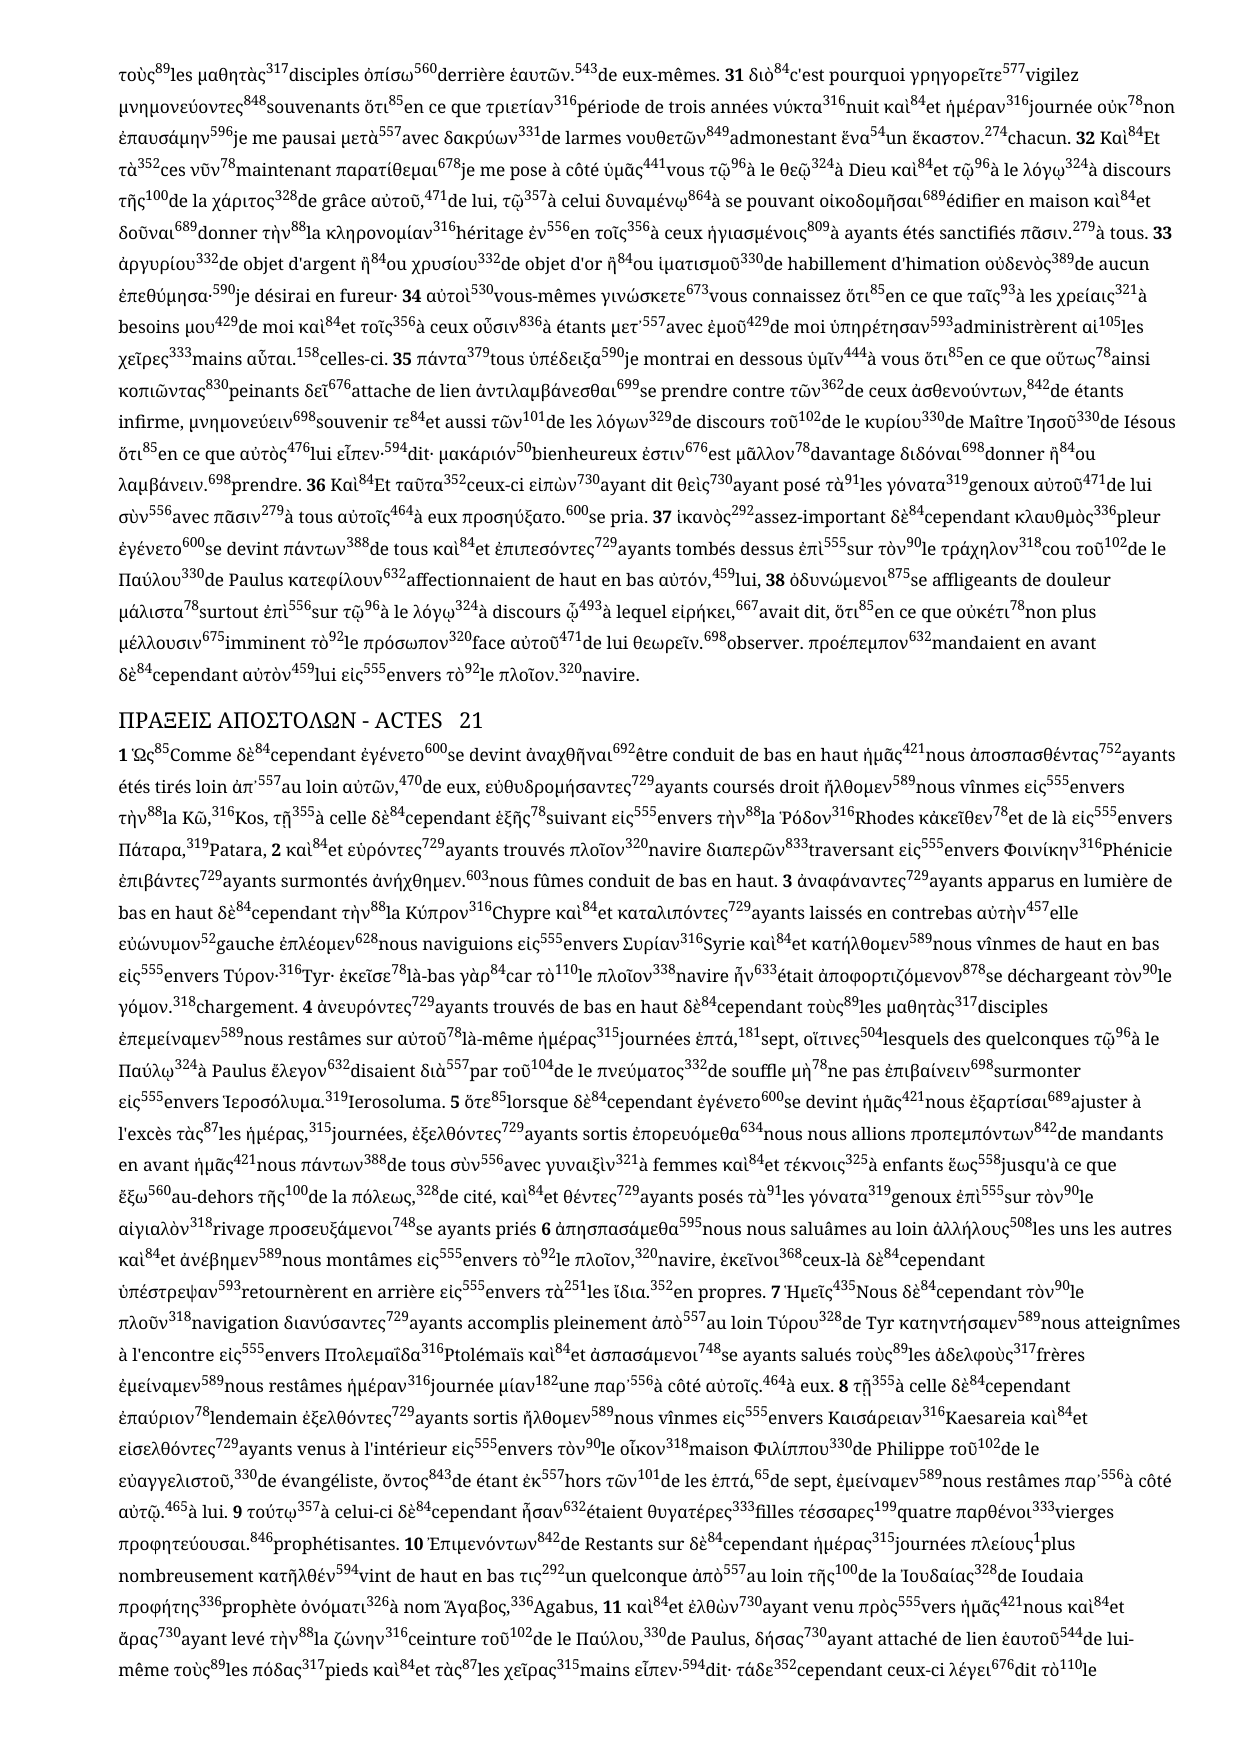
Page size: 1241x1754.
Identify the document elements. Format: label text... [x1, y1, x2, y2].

text ΠΡΑΞΕΙΣ ΑΠΟΣΤΟΛΩΝ - ACTES 21 [118, 705, 1181, 735]
text 1 Μετὰ555Après δὲ84cependant τὸ353ce παύσασθαι691se pauser τὸν90le θόρυβον318tumulte μεταπεμψάμενος749se ayant mandé au-delà ὁ108le Παῦλος336Paulus τοὺς89les μαθητὰς317disciples καὶ84et παρακαλέσας,730ayant appelé à côté, ἀσπασάμενος749se ayant salué ἐξῆλθεν594sortit πορεύεσθαι699se aller εἰς555envers Μακεδονίαν.316Macédoine. 2 διελθὼν730ayant passé à travers δὲ84cependant τὰ91les μέρη319parts ἐκεῖνα144ceux-là καὶ84et παρακαλέσας730ayant appelé à côté αὐτοὺς458eux λόγῳ324à discours πολλῷ280à nombreux ἦλθεν594vint εἰς555envers τὴν88la Ἑλλάδα316Hellas 3 ποιήσας730ayant fait τε84et aussi μῆνας317mois τρεῖς·183trois· γενομένης741de se ayante devenue ἐπιβουλῆς328de complot αὐτῷ465à lui ὑπὸ557sous τῶν101de les Ἰουδαίων65de Ioudaiens μέλλοντι837à imminant ἀνάγεσθαι701être conduit de bas en haut εἰς555envers τὴν88la Συρίαν,316Syrie, ἐγένετο600se devint γνώμης328de opinion τοῦ365de ce ὑποστρέφειν698retourner en arrière διὰ557par Μακεδονίας.328de Macédoine. 4 συνείπετο639se accompagnait δὲ84cependant αὐτῷ465à lui Σώπατρος336Sopatros Πύρρου330de Pyrrhus Βεροιαῖος,72De Bérée, Θεσσαλονικέων329de Thessaloniciens δὲ84cependant Ἀρίσταρχος336Aristarque καὶ84et Σεκοῦνδος,336Sekoundos, καὶ84et Γάϊος336Gaios Δερβαῖος72Derbéen καὶ84et Τιμόθεος,336Timotheos, Ἀσιανοὶ335Asiatiques δὲ84cependant Τύχικος336Tuchikos καὶ84et Τρόφιμος.336Trophimos. 5 οὗτοι368ceux-ci δὲ84cependant προσελθόντες729ayants venus vers ἔμενον632restaient ἡμᾶς421nous ἐν556en Τρῳάδι,322à Troas, 6 ἡμεῖς435nous δὲ84cependant ἐξεπλεύσαμεν589nous naviguâmes dehors μετὰ555après τὰς87les ἡμέρας315journées τῶν103de les ἀζύμων67de sans levains ἀπὸ557au loin Φιλίππων329de Philippes καὶ84et ἤλθομεν589nous vînmes πρὸς555vers αὐτοὺς458eux εἰς555envers τὴν88la Τρῳάδα316Troas ἄχρι560jusqu'à l'extrémité ἡμερῶν327de journées πέντε,193de cinq, οὗ78où διετρίψαμεν589nous grattâmes à travers ἡμέρας315journées ἑπτά.181sept. 7 Ἐν556En δὲ84cependant τῇ94à la μιᾷ58à une τῶν103de les σαββάτων331de sabbats συνηγμένων815de ayants étés menés ensemble ἡμῶν428de nous κλάσαι689casser ἄρτον,318pain, ὁ108le Παῦλος336Paulus διελέγετο639se dialoguait αὐτοῖς464à eux μέλλων849imminant ἐξιέναι698aller dehors τῇ355à celle ἐπαύριον,78lendemain, παρέτεινέν633prolongeait τε84et aussi τὸν90le λόγον318discours μέχρι560jusqu'à μεσονυκτίου.332de minuit. 8 ἦσαν632étaient δὲ84cependant λαμπάδες333lampes ἱκαναὶ20assez-importantes ἐν556en τῷ98à le ὑπερῴῳ326à partie au-dessus οὗ78où ἦμεν628nous étions συνηγμένοι.821ayants étés menés ensemble. 9 καθεζόμενος876se siégeant δέ84cependant τις292un quelconque νεανίας336adolescent ὀνόματι326à nom Εὔτυχος336Eutuchos ἐπὶ557sur τῆς100de la θυρίδος,328de fenêtre, καταφερόμενος900étant porté de haut en bas ὕπνῳ324à sommeil βαθεῖ11à profond διαλεγομένου870de se dialoguant τοῦ102de le Παύλου330de Paulus ἐπὶ555sur πλεῖον,74plus nombreusement, κατενεχθεὶς769ayant été porté de haut en bas ἀπὸ557au loin τοῦ102de le ὕπνου330de sommeil ἔπεσεν594tomba ἀπὸ557au loin τοῦ104de le τριστέγου332de troisième toiture κάτω78vers le bas καὶ84et ἤρθη608fut levé νεκρός.72mort. 10 καταβὰς730ayant descendu δὲ84cependant ὁ108le Παῦλος336Paulus ἐπέπεσεν594tomba dessus αὐτῷ465à lui καὶ84et συνπεριλαβὼν730ayant pris autour avec εἶπεν·594dit· μὴ78ne pas θορυβεῖσθε,585soyez tumultués, ἡ106la γὰρ84car ψυχὴ334âme αὐτοῦ471de lui ἐν556en αὐτῷ465à lui ἐστιν.676est. 11 ἀναβὰς730ayant monté δὲ84cependant καὶ84et κλάσας730ayant cassé τὸν90le ἄρτον318pain καὶ84et γευσάμενος749se ayant goûté ἐφ᾽555sur ἱκανόν54assez-important τε84et aussi ὁμιλήσας730ayant conversé ἄχρι560jusqu'à l'extrémité αὐγῆς,328de irradiation, οὕτως78ainsi ἐξῆλθεν.594sortit. 12 ἤγαγον593conduisirent δὲ84cependant τὸν90le παῖδα318jeune servant ζῶντα831vivant καὶ84et παρεκλήθησαν607furent appelé à côté οὐ78non μετρίως.78mesurément. 13 Ἡμεῖς435Nous δὲ84cependant προελθόντες729ayants venus devant ἐπὶ555sur τὸ92le πλοῖον320navire ἀνήχθημεν603nous fûmes conduit de bas en haut ἐπὶ555sur τὴν88la Ἆσσον316Assos ἐκεῖθεν78de là μέλλοντες848imminants ἀναλαμβάνειν698prendre de bas en haut τὸν90le Παῦλον·318Paulus· οὕτως78ainsi γὰρ84car διατεταγμένος801se ayant ordonné au-travers ἦν633était μέλλων849imminant αὐτὸς549lui-même πεζεύειν.698voyager à pied. 14 ὡς85comme δὲ84cependant συνέβαλλεν633jetait ensemble ἡμῖν424à nous εἰς555envers τὴν88la Ἆσσον,316Assos, ἀναλαβόντες729ayants pris de bas en haut αὐτὸν459lui ἤλθομεν589nous vînmes εἰς555envers Μιτυλήνην,316Mytilène, 15 κἀκεῖθεν78et de là ἀποπλεύσαντες729ayants navigués au loin τῇ355à celle ἐπιούσῃ835à survenante κατηντήσαμεν589nous atteignîmes à l'encontre ἄντικρυς560contre face Χίου,328de Chios, τῇ94à la δὲ84cependant ἑτέρᾳ381à autre-différente παρεβάλομεν589nous jetâmes à côté εἰς555envers Σάμον,316Samos, τῇ355à celle δὲ84cependant ἐχομένῃ862à se ayante ἤλθομεν589nous vînmes εἰς555envers Μίλητον.316Milet. 16 κεκρίκει667avait jugé γὰρ84car ὁ108le Παῦλος336Paulus παραπλεῦσαι689naviguer à côté τὴν88la Ἔφεσον,316Éphèse, ὅπως85de telle manière que μὴ78ne pas γένηται914que se devienne αὐτῷ465à lui χρονοτριβῆσαι689passer du temps sur sentier ἐν556en τῇ94à la Ἀσίᾳ·322à Asie· ἔσπευδεν633hâtait γὰρ84car εἰ85si δυνατὸν50puissant εἴη709que soit αὐτῷ465à lui τὴν88la ἡμέραν316journée τῆς100de la πεντηκοστῆς328de pentecôte γενέσθαι691se devenir εἰς555envers Ἱεροσόλυμα.319Ierosoluma. 17 Ἀπὸ557Au loin δὲ84cependant τῆς100de la Μιλήτου328de Milet πέμψας730ayant mandé εἰς555envers Ἔφεσον316Éphèse μετεκαλέσατο600se appela avec au-delà τοὺς89les πρεσβυτέρους53plus anciens τῆς100de la ἐκκλησίας.328de église. 18 ὡς85comme δὲ84cependant παρεγένοντο599se devinrent à côté πρὸς555vers αὐτὸν459lui εἶπεν594dit αὐτοῖς·464à eux· ὑμεῖς453vous ἐπίστασθε,679vous vous établissez sûrement, ἀπὸ557au loin πρώτης214de première ἡμέρας328de journée ἀφ᾽557au loin ἧς497de laquelle ἐπέβην590je surmontai εἰς555envers τὴν88la Ἀσίαν,316Asie, πῶς78comment? μεθ᾽557avec ὑμῶν447de vous τὸν90le πάντα274tout χρόνον318temps ἐγενόμην,596je me devins, 19 δουλεύων849étant esclave τῷ96à le κυρίῳ324à Maître μετὰ557avec πάσης284de toute ταπεινοφροσύνης328de basse émotion καὶ84et δακρύων331de larmes καὶ84et πειρασμῶν329de tentations τῶν362de ceux συμβάντων724de ayants arrivés avec μοι425à moi ἐν556en ταῖς93à les ἐπιβουλαῖς321à complots τῶν101de les Ἰουδαίων,65de Ioudaiens, 20 ὡς78comme οὐδὲν380aucun ὑπεστειλάμην596je me soustrayai τῶν364de ces συμφερόντων844de étants opportun τοῦ365de ce μὴ78ne pas ἀναγγεῖλαι689annoncer de bas en haut ὑμῖν444à vous καὶ84et διδάξαι689enseigner ὑμᾶς441vous δημοσίᾳ58à publique καὶ84et κατ᾽555selon οἴκους,317maisons, 21 διαμαρτυρόμενος876se passant témoignage Ἰουδαίοις59à Ioudaiens τε84et aussi καὶ84et Ἕλλησιν323à Hellèns τὴν349celle εἰς555envers θεὸν318Dieu μετάνοιαν316transintelligence καὶ84et πίστιν316croyance εἰς555envers τὸν90le κύριον318Maître ἡμῶν428de nous Ἰησοῦν.318Iésous. 22 Καὶ84Et νῦν78maintenant ἰδοὺ311voici δεδεμένος822ayant été attaché de lien ἐγὼ436moi τῷ98à le πνεύματι326à souffle πορεύομαι678je me vais εἰς555envers Ἰερουσαλὴμ316Ierousalem τὰ352ces ἐν556en αὐτῇ463à elle συναντήσοντά772qui rencontreront avec μοι425à moi μὴ78ne pas εἰδώς,792ayant su, 23 πλὴν84toutefois ὅτι85en ce que τὸ110le πνεῦμα338souffle τὸ110le ἅγιον25saint κατὰ555selon πόλιν316cité διαμαρτύρεταί682se passe témoignage μοι425à moi λέγον851disant ὅτι85en ce que δεσμὰ337liens καὶ84et θλίψεις333oppressions με422moi μένουσιν.675restent. 24 ἀλλ᾽84mais οὐδενὸς286de aucun λόγου330de discours ποιοῦμαι678je me fais τὴν88la ψυχὴν316âme τιμίαν52de valeur ἐμαυτῷ516à moi-même ὡς85comme τελειῶσαι689perfectionner τὸν90le δρόμον318course μου429de moi καὶ84et τὴν88la διακονίαν316service ἣν485laquelle ἔλαβον590je pris παρὰ557à côté τοῦ102de le κυρίου330de Maître Ἰησοῦ,330de Iésous, διαμαρτύρασθαι691se passer témoignage τὸ92le εὐαγγέλιον320évangile τῆς100de la χάριτος328de grâce τοῦ102de le θεοῦ.330de Dieu. 25 Καὶ84Et νῦν78maintenant ἰδοὺ311voici ἐγὼ436moi οἶδα646j'ai su ὅτι85en ce que οὐκέτι78non plus ὄψεσθε617vous vous verrez τὸ92le πρόσωπόν320face μου429de moi ὑμεῖς453vous πάντες291tous ἐν556en οἷς492à lesquels διῆλθον590je passai à travers κηρύσσων849proclamant τὴν88la βασιλείαν.316royauté. 26 διότι85parce que μαρτύρομαι678je me rends témoignage ὑμῖν444à vous ἐν556en τῇ94à la σήμερον78aujourd'hui ἡμέρᾳ322à journée ὅτι85en ce que καθαρός48pur εἰμι672je suis ἀπὸ557au loin τοῦ104de le αἵματος332de sang πάντων·388de tous· 27 οὐ78non γὰρ84car ὑπεστειλάμην596je me soustrayai τοῦ365de ce μὴ78ne pas ἀναγγεῖλαι689annoncer de bas en haut πᾶσαν272toute τὴν88la βουλὴν316dessein τοῦ102de le θεοῦ330de Dieu ὑμῖν.444à vous. 28 προσέχετε577attenez ἑαυτοῖς526à vous-mêmes καὶ84et παντὶ282à tout τῷ98à le ποιμνίῳ,326à troupeau de berger, ἐν556en ᾧ495à lequel ὑμᾶς441vous τὸ110le πνεῦμα338souffle τὸ110le ἅγιον25saint ἔθετο600se posa ἐπισκόπους317superviseurs ποιμαίνειν698berger τὴν88la ἐκκλησίαν316église τοῦ102de le θεοῦ,330de Dieu, ἣν485laquelle περιεποιήσατο600se produisit autour διὰ557par τοῦ264de le αἵματος332de sang τοῦ262de le ἰδίου.132de en propre. 29 ἐγὼ436moi οἶδα646j'ai su ὅτι85en ce que εἰσελεύσονται619se viendront à l'intérieur μετὰ555après τὴν88la ἄφιξίν316arrivée μου429de moi λύκοι335loups βαρεῖς22lourds εἰς555envers ὑμᾶς441vous μὴ78ne pas φειδόμενοι875se épargnants τοῦ104de le ποιμνίου,332de troupeau de berger, 30 καὶ84et ἐξ557hors ὑμῶν447de vous αὐτῶν528de vous-mêmes ἀναστήσονται619se redresseront ἄνδρες335hommes λαλοῦντες848bavardants διεστραμμένα806ayants étés tournés de travers τοῦ365de ce ἀποσπᾶν698tirer loin τοὺς89les μαθητὰς317disciples ὀπίσω560derrière ἑαυτῶν.543de eux-mêmes. 31 διὸ84c'est pourquoi γρηγορεῖτε577vigilez μνημονεύοντες848souvenants ὅτι85en ce que τριετίαν316période de trois années νύκτα316nuit καὶ84et ἡμέραν316journée οὐκ78non ἐπαυσάμην596je me pausai μετὰ557avec δακρύων331de larmes νουθετῶν849admonestant ἕνα54un ἕκαστον.274chacun. 32 Καὶ84Et τὰ352ces νῦν78maintenant παρατίθεμαι678je me pose à côté ὑμᾶς441vous τῷ96à le θεῷ324à Dieu καὶ84et τῷ96à le λόγῳ324à discours τῆς100de la χάριτος328de grâce αὐτοῦ,471de lui, τῷ357à celui δυναμένῳ864à se pouvant οἰκοδομῆσαι689édifier en maison καὶ84et δοῦναι689donner τὴν88la κληρονομίαν316héritage ἐν556en τοῖς356à ceux ἡγιασμένοις809à ayants étés sanctifiés πᾶσιν.279à tous. 33 ἀργυρίου332de objet d'argent ἢ84ou χρυσίου332de objet d'or ἢ84ou ἱματισμοῦ330de habillement d'himation οὐδενὸς389de aucun ἐπεθύμησα·590je désirai en fureur· 34 αὐτοὶ530vous-mêmes γινώσκετε673vous connaissez ὅτι85en ce que ταῖς93à les χρείαις321à besoins μου429de moi καὶ84et τοῖς356à ceux οὖσιν836à étants μετ᾽557avec ἐμοῦ429de moi ὑπηρέτησαν593administrèrent αἱ105les χεῖρες333mains αὗται.158celles-ci. 35 πάντα379tous ὑπέδειξα590je montrai en dessous ὑμῖν444à vous ὅτι85en ce que οὕτως78ainsi κοπιῶντας830peinants δεῖ676attache de lien ἀντιλαμβάνεσθαι699se prendre contre τῶν362de ceux ἀσθενούντων,842de étants infirme, μνημονεύειν698souvenir τε84et aussi τῶν101de les λόγων329de discours τοῦ102de le κυρίου330de Maître Ἰησοῦ330de Iésous ὅτι85en ce que αὐτὸς476lui εἶπεν·594dit· μακάριόν50bienheureux ἐστιν676est μᾶλλον78davantage διδόναι698donner ἢ84ou λαμβάνειν.698prendre. 36 Καὶ84Et ταῦτα352ceux-ci εἰπὼν730ayant dit θεὶς730ayant posé τὰ91les γόνατα319genoux αὐτοῦ471de lui σὺν556avec πᾶσιν279à tous αὐτοῖς464à eux προσηύξατο.600se pria. 37 ἱκανὸς292assez-important δὲ84cependant κλαυθμὸς336pleur ἐγένετο600se devint πάντων388de tous καὶ84et ἐπιπεσόντες729ayants tombés dessus ἐπὶ555sur τὸν90le τράχηλον318cou τοῦ102de le Παύλου330de Paulus κατεφίλουν632affectionnaient de haut en bas αὐτόν,459lui, 38 ὀδυνώμενοι875se affligeants de douleur μάλιστα78surtout ἐπὶ556sur τῷ96à le λόγῳ324à discours ᾧ493à lequel εἰρήκει,667avait dit, ὅτι85en ce que οὐκέτι78non plus μέλλουσιν675imminent τὸ92le πρόσωπον320face αὐτοῦ471de lui θεωρεῖν.698observer. προέπεμπον632mandaient en avant δὲ84cependant αὐτὸν459lui εἰς555envers τὸ92le πλοῖον.320navire. [118, 59, 1181, 686]
text 1 Ὡς85Comme δὲ84cependant ἐγένετο600se devint ἀναχθῆναι692être conduit de bas en haut ἡμᾶς421nous ἀποσπασθέντας752ayants étés tirés loin ἀπ᾽557au loin αὐτῶν,470de eux, εὐθυδρομήσαντες729ayants coursés droit ἤλθομεν589nous vînmes εἰς555envers τὴν88la Κῶ,316Kos, τῇ355à celle δὲ84cependant ἑξῆς78suivant εἰς555envers τὴν88la Ῥόδον316Rhodes κἀκεῖθεν78et de là εἰς555envers Πάταρα,319Patara, 2 καὶ84et εὑρόντες729ayants trouvés πλοῖον320navire διαπερῶν833traversant εἰς555envers Φοινίκην316Phénicie ἐπιβάντες729ayants surmontés ἀνήχθημεν.603nous fûmes conduit de bas en haut. 3 ἀναφάναντες729ayants apparus en lumière de bas en haut δὲ84cependant τὴν88la Κύπρον316Chypre καὶ84et καταλιπόντες729ayants laissés en contrebas αὐτὴν457elle εὐώνυμον52gauche ἐπλέομεν628nous naviguions εἰς555envers Συρίαν316Syrie καὶ84et κατήλθομεν589nous vînmes de haut en bas εἰς555envers Τύρον·316Tyr· ἐκεῖσε78là-bas γὰρ84car τὸ110le πλοῖον338navire ἦν633était ἀποφορτιζόμενον878se déchargeant τὸν90le γόμον.318chargement. 4 ἀνευρόντες729ayants trouvés de bas en haut δὲ84cependant τοὺς89les μαθητὰς317disciples ἐπεμείναμεν589nous restâmes sur αὐτοῦ78là-même ἡμέρας315journées ἑπτά,181sept, οἵτινες504lesquels des quelconques τῷ96à le Παύλῳ324à Paulus ἔλεγον632disaient διὰ557par τοῦ104de le πνεύματος332de souffle μὴ78ne pas ἐπιβαίνειν698surmonter εἰς555envers Ἱεροσόλυμα.319Ierosoluma. 5 ὅτε85lorsque δὲ84cependant ἐγένετο600se devint ἡμᾶς421nous ἐξαρτίσαι689ajuster à l'excès τὰς87les ἡμέρας,315journées, ἐξελθόντες729ayants sortis ἐπορευόμεθα634nous nous allions προπεμπόντων842de mandants en avant ἡμᾶς421nous πάντων388de tous σὺν556avec γυναιξὶν321à femmes καὶ84et τέκνοις325à enfants ἕως558jusqu'à ce que ἔξω560au-dehors τῆς100de la πόλεως,328de cité, καὶ84et θέντες729ayants posés τὰ91les γόνατα319genoux ἐπὶ555sur τὸν90le αἰγιαλὸν318rivage προσευξάμενοι748se ayants priés 6 ἀπησπασάμεθα595nous nous saluâmes au loin ἀλλήλους508les uns les autres καὶ84et ἀνέβημεν589nous montâmes εἰς555envers τὸ92le πλοῖον,320navire, ἐκεῖνοι368ceux-là δὲ84cependant ὑπέστρεψαν593retournèrent en arrière εἰς555envers τὰ251les ἴδια.352en propres. 7 Ἡμεῖς435Nous δὲ84cependant τὸν90le πλοῦν318navigation διανύσαντες729ayants accomplis pleinement ἀπὸ557au loin Τύρου328de Tyr κατηντήσαμεν589nous atteignîmes à l'encontre εἰς555envers Πτολεμαΐδα316Ptolémaïs καὶ84et ἀσπασάμενοι748se ayants salués τοὺς89les ἀδελφοὺς317frères ἐμείναμεν589nous restâmes ἡμέραν316journée μίαν182une παρ᾽556à côté αὐτοῖς.464à eux. 8 τῇ355à celle δὲ84cependant ἐπαύριον78lendemain ἐξελθόντες729ayants sortis ἤλθομεν589nous vînmes εἰς555envers Καισάρειαν316Kaesareia καὶ84et εἰσελθόντες729ayants venus à l'intérieur εἰς555envers τὸν90le οἶκον318maison Φιλίππου330de Philippe τοῦ102de le εὐαγγελιστοῦ,330de évangéliste, ὄντος843de étant ἐκ557hors τῶν101de les ἑπτά,65de sept, ἐμείναμεν589nous restâmes παρ᾽556à côté αὐτῷ.465à lui. 9 τούτῳ357à celui-ci δὲ84cependant ἦσαν632étaient θυγατέρες333filles τέσσαρες199quatre παρθένοι333vierges προφητεύουσαι.846prophétisantes. 10 Ἐπιμενόντων842de Restants sur δὲ84cependant ἡμέρας315journées πλείους1plus nombreusement κατῆλθέν594vint de haut en bas τις292un quelconque ἀπὸ557au loin τῆς100de la Ἰουδαίας328de Ioudaia προφήτης336prophète ὀνόματι326à nom Ἅγαβος,336Agabus, 11 καὶ84et ἐλθὼν730ayant venu πρὸς555vers ἡμᾶς421nous καὶ84et ἄρας730ayant levé τὴν88la ζώνην316ceinture τοῦ102de le Παύλου,330de Paulus, δήσας730ayant attaché de lien ἑαυτοῦ544de lui-même τοὺς89les πόδας317pieds καὶ84et τὰς87les χεῖρας315mains εἶπεν·594dit· τάδε352cependant ceux-ci λέγει676dit τὸ110le πνεῦμα338souffle τὸ110le ἅγιον·25saint· τὸν90le ἄνδρα318homme οὗ499de lequel ἐστιν676est ἡ106la ζώνη334ceinture αὕτη,159celle-ci, οὕτως78ainsi δήσουσιν613attacheront de lien ἐν556en Ἰερουσαλὴμ322à Ierousalem οἱ107les Ἰουδαῖοι71Ioudaiens καὶ84et παραδώσουσιν613livreront εἰς555envers χεῖρας315mains ἐθνῶν.331de ethnies. 12 ὡς85comme δὲ84cependant ἠκούσαμεν589nous écoutâmes ταῦτα,352ceux-ci, παρεκαλοῦμεν628nous appelions à côté ἡμεῖς435nous τε84et aussi καὶ84et οἱ107les ἐντόπιοι71résidents τοῦ365de ce μὴ78ne pas ἀναβαίνειν698monter αὐτὸν459lui εἰς555envers Ἰερουσαλήμ.316Ierousalem. 13 τότε78alors ἀπεκρίθη608fut répondu ὁ108le Παῦλος·336Paulus· τί404quel ποιεῖτε673vous faites κλαίοντες848pleurants καὶ84et συνθρύπτοντές848brisants ensemble μου429de moi τὴν88la καρδίαν;316coeur? ἐγὼ436moi γὰρ84car οὐ84non μόνον78seulement δεθῆναι692être attaché de lien ἀλλὰ84mais καὶ78aussi ἀποθανεῖν689mourir loin εἰς555envers Ἰερουσαλὴμ316Ierousalem ἑτοίμως78préparement ἔχω672j'ai ὑπὲρ557au-dessus τοῦ104de le ὀνόματος332de nom τοῦ102de le κυρίου330de Maître Ἰησοῦ.330de Iésous. 14 μὴ78ne pas πειθομένου894de étant persuadé δὲ84cependant αὐτοῦ471de lui ἡσυχάσαμεν589nous tranquillisâmes εἰπόντες·729ayants dits· τοῦ102de le κυρίου330de Maître τὸ110le θέλημα338volonté γινέσθω.584se devienne. 15 Μετὰ555Après δὲ84cependant τὰς87les ἡμέρας315journées ταύτας140celles-ci ἐπισκευασάμενοι748se ayants équipés sur ἀνεβαίνομεν628nous montions εἰς555envers Ἱεροσόλυμα·319Ierosoluma· 16 συνῆλθον593vinrent ensemble δὲ84cependant καὶ78aussi τῶν101de les μαθητῶν329de disciples ἀπὸ557au loin Καισαρείας328de Kaesareia σὺν556avec ἡμῖν,424à nous, ἄγοντες848conduisants παρ᾽556à côté ᾧ493à lequel ξενισθῶμεν915que nous soyons traité en étrangers Μνάσωνί324à Mnason τινι280à un quelconque Κυπρίῳ,324à Chypriote, ἀρχαίῳ11à originaire μαθητῇ.324à disciple. 17 Γενομένων742de Se ayants devenus δὲ84cependant ἡμῶν428de nous εἰς555envers Ἱεροσόλυμα319Ierosoluma ἀσμένως78joyeusement ἀπεδέξαντο599se acceptèrent loin ἡμᾶς421nous οἱ107les ἀδελφοί.335frères. 18 Τῇ355à Celle δὲ84cependant ἐπιούσῃ835à survenante εἰσῄει633entrait ὁ108le Παῦλος336Paulus σὺν556avec ἡμῖν424à nous πρὸς555vers Ἰάκωβον,318Iakobos, πάντες394tous τε84et aussi παρεγένοντο599se devinrent à côté οἱ107les πρεσβύτεροι.71plus anciens. 19 καὶ84et ἀσπασάμενος749se ayant salué αὐτοὺς458eux ἐξηγεῖτο639se racontait καθ᾽555selon ἓν56un ἕκαστον,276chacun, ὧν500de lesquels ἐποίησεν594fit ὁ108le θεὸς336Dieu ἐν556en τοῖς97à les ἔθνεσιν325à ethnies διὰ557par τῆς100de la διακονίας328de service αὐτοῦ.471de lui. 20 Οἱ475Ceux δὲ84cependant ἀκούσαντες729ayants écoutés ἐδόξαζον632glorifiaient τὸν90le θεὸν318Dieu εἶπόν593dirent τε84et aussi αὐτῷ·465à lui· θεωρεῖς,674tu observes, ἀδελφέ,342frère, πόσαι176combien grandes? μυριάδες333myriades εἰσὶν675sont ἐν556en τοῖς95à les Ἰουδαίοις59à Ioudaiens τῶν362de ceux πεπιστευκότων786de ayants crus καὶ84et πάντες291tous ζηλωταὶ335zélotes τοῦ102de le νόμου330de loi ὑπάρχουσιν·675subsistent· 21 κατηχήθησαν607furent catéchisé δὲ84cependant περὶ557autour σοῦ448de toi ὅτι85en ce que ἀποστασίαν316apostasie διδάσκεις674tu enseignes ἀπὸ557au loin Μωϋσέως330de Môusês τοὺς350ceux κατὰ555selon τὰ91les ἔθνη319ethnies πάντας273tous Ἰουδαίους53Ioudaiens λέγων849disant μὴ78ne pas περιτέμνειν698circoncire αὐτοὺς458eux τὰ251les τέκνα319enfants μηδὲ84ni cependant τοῖς97à les ἔθεσιν325à coutumes περιπατεῖν.698piétiner autour. 22 τί417quel οὖν84donc ἐστιν;676est? πάντως78en tout cas ἀκούσονται619se écouteront ὅτι85en ce que ἐλήλυθας.648tu as venu. 23 τοῦτο353celui-ci οὖν84donc ποίησον562fais ὅ489lequel σοι445à toi λέγομεν·671nous disons· εἰσὶν675sont ἡμῖν424à nous ἄνδρες335hommes τέσσαρες201quatre εὐχὴν316souhait ἔχοντες848ayants ἀφ᾽557au loin ἑαυτῶν.543de eux-mêmes. 24 τούτους350ceux-ci παραλαβὼν730ayant pris à côté ἁγνίσθητι571sois consacré σὺν556avec αὐτοῖς464à eux καὶ84et δαπάνησον562dépense ἐπ᾽556sur αὐτοῖς464à eux ἵνα85afin que ξυρήσονται619se raseront τὴν248la κεφαλήν,316tête, καὶ84et γνώσονται619se connaîtront πάντες394tous ὅτι85en ce que ὧν500de lesquels κατήχηνται661ont été catéchisés περὶ557autour σοῦ448de toi οὐδέν397aucun ἐστιν676est ἀλλὰ84mais στοιχεῖς674tu avances en ligne καὶ78aussi αὐτὸς531toi-même φυλάσσων849gardiennant τὸν90le νόμον.318loi. 25 περὶ557autour δὲ84cependant τῶν103de les πεπιστευκότων788de ayants crus ἐθνῶν331de ethnies ἡμεῖς435nous ἀπεστείλαμεν589nous envoyâmes κρίναντες729ayants jugés φυλάσσεσθαι699se gardienner αὐτοὺς458eux τό92le τε84et aussi εἰδωλόθυτον56idolothyte καὶ84et αἷμα320sang καὶ84et πνικτὸν56étouffé καὶ84et πορνείαν.316pornation. 26 Τότε78Alors ὁ108le Παῦλος336Paulus παραλαβὼν730ayant pris à côté τοὺς89les ἄνδρας317hommes τῇ94à la ἐχομένῃ862à se ayante ἡμέρᾳ322à journée σὺν556avec αὐτοῖς464à eux ἁγνισθείς,769ayant été consacré, εἰσῄει633entrait εἰς555envers τὸ92le ἱερὸν320sanctuaire διαγγέλλων849annonçant à travers τὴν88la ἐκπλήρωσιν316plénitude à l'excès τῶν99de les ἡμερῶν327de journées τοῦ102de le ἁγνισμοῦ330de consécration d'acte ἕως85jusqu'à ce que οὗ501de lequel προσηνέχθη608fut apporté ὑπὲρ557au-dessus ἑνὸς66de un ἑκάστου286de chacun αὐτῶν470de eux ἡ106la προσφορά.334offrande. 27 Ὡς85Comme δὲ84cependant ἔμελλον632imminaient αἱ105les ἑπτὰ199sept ἡμέραι333journées συντελεῖσθαι,701être achevé ensemble, οἱ107les ἀπὸ557au loin τῆς100de la Ἀσίας328de Asie Ἰουδαῖοι71Ioudaiens θεασάμενοι748se ayants contemplés αὐτὸν459lui ἐν556en τῷ98à le ἱερῷ326à sanctuaire συνέχεον632versaient ensemble dans la confusion πάντα274tout τὸν90le ὄχλον318foule καὶ84et ἐπέβαλον593surjetèrent ἐπ᾽555sur αὐτὸν459lui τὰς247les χεῖρας315mains 28 κράζοντες·848croassants· ἄνδρες341hommes Ἰσραηλεῖται,341Israélites, βοηθεῖτε·577aidez· οὗτός369celui-ci ἐστιν676est ὁ108le ἄνθρωπος336être humain ὁ505celui κατὰ557contre τοῦ102de le λαοῦ330de peuple καὶ84et τοῦ102de le νόμου330de loi καὶ84et τοῦ102de le τόπου330de lieu τούτου155de celui-ci πάντας377tous πανταχῇ78partout διδάσκων,849enseignant, ἔτι78encore τε84et aussi καὶ78aussi Ἕλληνας317Hellèns εἰσήγαγεν594conduisit à l'intérieur εἰς555envers τὸ92le ἱερὸν320sanctuaire καὶ84et κεκοίνωκεν650a rendu commun τὸν90le ἅγιον4saint τόπον318lieu τοῦτον.143celui-ci. 29 ἦσαν632étaient γὰρ84car προεωρακότες791ayants vus en avant Τρόφιμον318Trophimos τὸν90le Ἐφέσιον4Éphésien ἐν556en τῇ94à la πόλει322à cité σὺν556avec αὐτῷ,465à lui, ὃν487lequel ἐνόμιζον632faisaient loi ὅτι85en ce que εἰς555envers τὸ92le ἱερὸν320sanctuaire εἰσήγαγεν594conduisit à l'intérieur ὁ108le Παῦλος.336Paulus. 30 ἐκινήθη608fut bougé τε84et aussi ἡ106la πόλις334cité ὅλη290toute entière καὶ84et ἐγένετο600se devint συνδρομὴ334course ensemble τοῦ102de le λαοῦ,330de peuple, καὶ84et ἐπιλαβόμενοι748se ayants emparés τοῦ102de le Παύλου330de Paulus εἷλκον632tiraient αὐτὸν459lui ἔξω560au-dehors τοῦ104de le ἱεροῦ332de sanctuaire καὶ84et εὐθέως78directement ἐκλείσθησαν607furent fermé à clef αἱ105les θύραι.333portes. 31 Ζητούντων842de Cherchants τε84et aussi αὐτὸν459lui ἀποκτεῖναι689tuer catégoriquement ἀνέβη594monta φάσις334déclaration τῷ96à le χιλιάρχῳ324à chiliarque τῆς100de la σπείρης328de spirale ὅτι85en ce que ὅλη393toute entière συνχύννεται688est versé ensemble dans la confusion Ἰερουσαλήμ.334Ierousalem. 32 ὃς505lequel ἐξαυτῆς78immédiatement παραλαβὼν730ayant pris à côté στρατιώτας317soldats καὶ84et ἑκατοντάρχας317chefs de cent κατέδραμεν594courut de haut en bas ἐπ᾽555sur αὐτούς,458eux, οἱ368ceux δὲ84cependant ἰδόντες729ayants vus τὸν90le χιλίαρχον318chiliarque καὶ84et τοὺς89les στρατιώτας317soldats ἐπαύσαντο599se pausèrent τύπτοντες848tapants τὸν90le Παῦλον.318Paulus. 33 τότε78alors ἐγγίσας730ayant approché ὁ108le χιλίαρχος336chiliarque ἐπελάβετο600se empara αὐτοῦ471de lui καὶ84et ἐκέλευσεν594ordonna δεθῆναι692être attaché de lien ἁλύσεσιν321à chaînes δυσίν,187à deux, καὶ84et ἐπυνθάνετο639se enquérait τίς415quel εἴη709que soit καὶ84et τί404quel ἐστιν676est πεποιηκώς.792ayant fait. 34 ἄλλοι394autres δὲ84cependant ἄλλο380autre τι276un quelconque ἐπεφώνουν632sonnaient sur ἐν556en τῷ96à le ὄχλῳ.324à foule. μὴ78ne pas δυναμένου870de se pouvant δὲ84cependant αὐτοῦ471de lui γνῶναι689connaître τὸ92le ἀσφαλὲς56sécurisant διὰ555par le fait de τὸν90le θόρυβον318tumulte ἐκέλευσεν594ordonna ἄγεσθαι701être conduit αὐτὸν459lui εἰς555envers τὴν88la παρεμβολήν.316installation de côté. 35 ὅτε85lorsque δὲ84cependant ἐγένετο600se devint ἐπὶ555sur τοὺς89les ἀναβαθμούς,317degrés, συνέβη594arriva avec βαστάζεσθαι701être porté αὐτὸν459lui ὑπὸ557sous τῶν101de les στρατιωτῶν329de soldats διὰ555par le fait de τὴν88la βίαν316violence τοῦ102de le ὄχλου,330de foule, 36 ἠκολούθει633suivait γὰρ84car τὸ110le πλῆθος338multitude τοῦ102de le λαοῦ330de peuple κράζοντες·848croassants· αἶρε578lève αὐτόν.459lui. 37 Μέλλων849Imminant τε84et aussi εἰσάγεσθαι701être conduit à l'intérieur εἰς555envers τὴν88la παρεμβολὴν316installation de côté ὁ108le Παῦλος336Paulus λέγει676dit τῷ96à le χιλιάρχῳ·324à chiliarque· εἰ345si ἔξεστίν676est permis μοι425à moi εἰπεῖν689dire τι380un quelconque πρὸς555vers σέ;442toi? ὁ476celui δὲ84cependant ἔφη·633déclarait· Ἑλληνιστὶ78En Helléniste γινώσκεις;674tu connais? 38 οὐκ78non ἄρα78par conséquent σὺ454toi εἶ674tu es ὁ108le Αἰγύπτιος72Égyptien ὁ505celui πρὸ557d'avant τούτων152de celles-ci τῶν99de les ἡμερῶν327de journées ἀναστατώσας730ayant dérangé καὶ84et ἐξαγαγὼν730ayant conduit dehors εἰς555envers τὴν88la ἔρημον52déserte τοὺς89les τετρακισχιλίους183quatre mille ἄνδρας317hommes τῶν101de les σικαρίων;329de sicaires? 39 εἶπεν594dit δὲ84cependant ὁ108le Παῦλος·336Paulus· ἐγὼ436moi ἄνθρωπος336être humain μέν84certes εἰμι672je suis Ἰουδαῖος,23Ioudaien, Ταρσεὺς336De Tarse τῆς100de la Κιλικίας,328de Cilicie, οὐκ78non ἀσήμου15de insignifiante πόλεως328de cité πολίτης·336citoyen· δέομαι678je m'attache de lien δέ84cependant σου,448de toi, ἐπίτρεψόν562permets μοι425à moi λαλῆσαι689bavarder πρὸς555vers τὸν90le λαόν.318peuple. 40 ἐπιτρέψαντος725de ayant permis δὲ84cependant αὐτοῦ471de lui ὁ108le Παῦλος336Paulus ἑστὼς792ayant dressé ἐπὶ557sur τῶν101de les ἀναβαθμῶν329de degrés κατέσεισεν594secoua de haut en bas τῇ254à la χειρὶ322à main τῷ96à le λαῷ.324à peuple. πολλῆς284de nombreuse δὲ84cependant σιγῆς328de silence γενομένης741de se ayante devenue προσεφώνησεν594sonna auprès τῇ254à la Ἑβραΐδι9à Hébraïque διαλέκτῳ322à dialecte λέγων·849disant· [118, 739, 1181, 1682]
